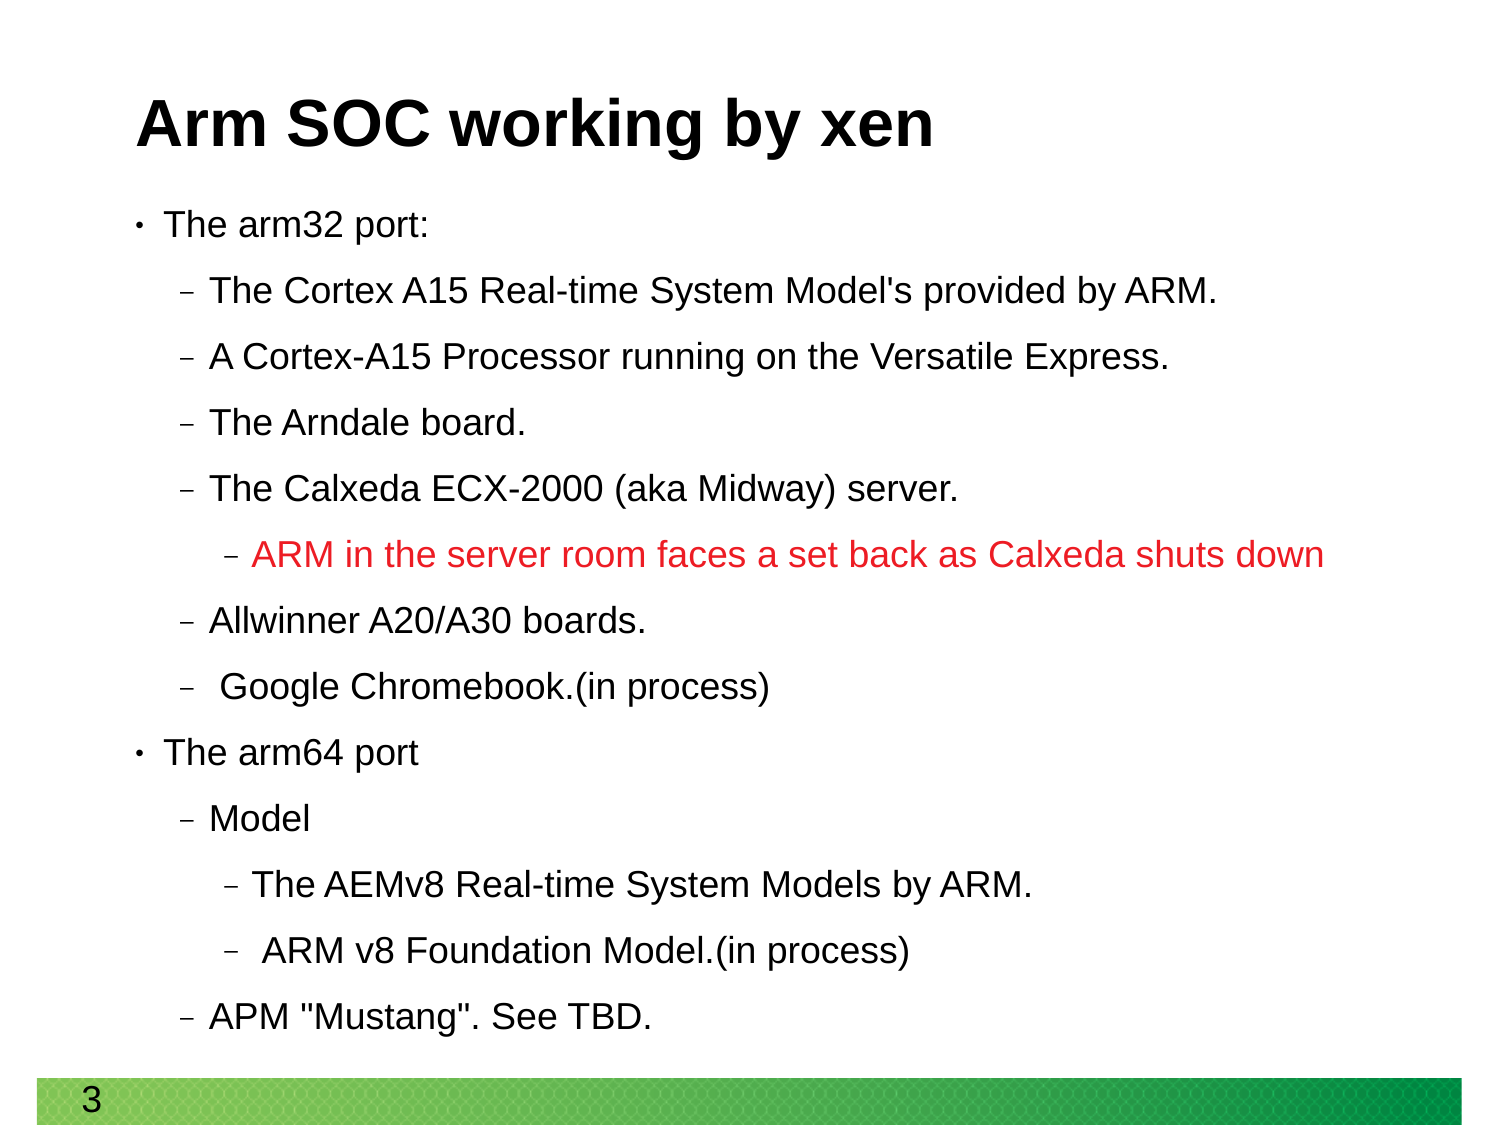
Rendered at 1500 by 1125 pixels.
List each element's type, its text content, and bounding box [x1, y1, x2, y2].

title Arm SOC working by xen [135, 41, 1372, 203]
list The arm32 port: The Cortex A15 Real-time System Model's provided by ARM. A Cortex-A15 Processor running on the Versatile Express. The Arndale board. The Calxeda ECX-2000 (aka Midway) server. ARM in the server room faces a set back as Calxeda shuts down Allwinner A20/A30 boards. Google Chromebook.(in process) The arm64 port Model The AEMv8 Real-time System Models by ARM. ARM v8 Foundation Model.(in process) APM "Mustang". See TBD. [135, 203, 1392, 1059]
picture [36, 1078, 1462, 1125]
